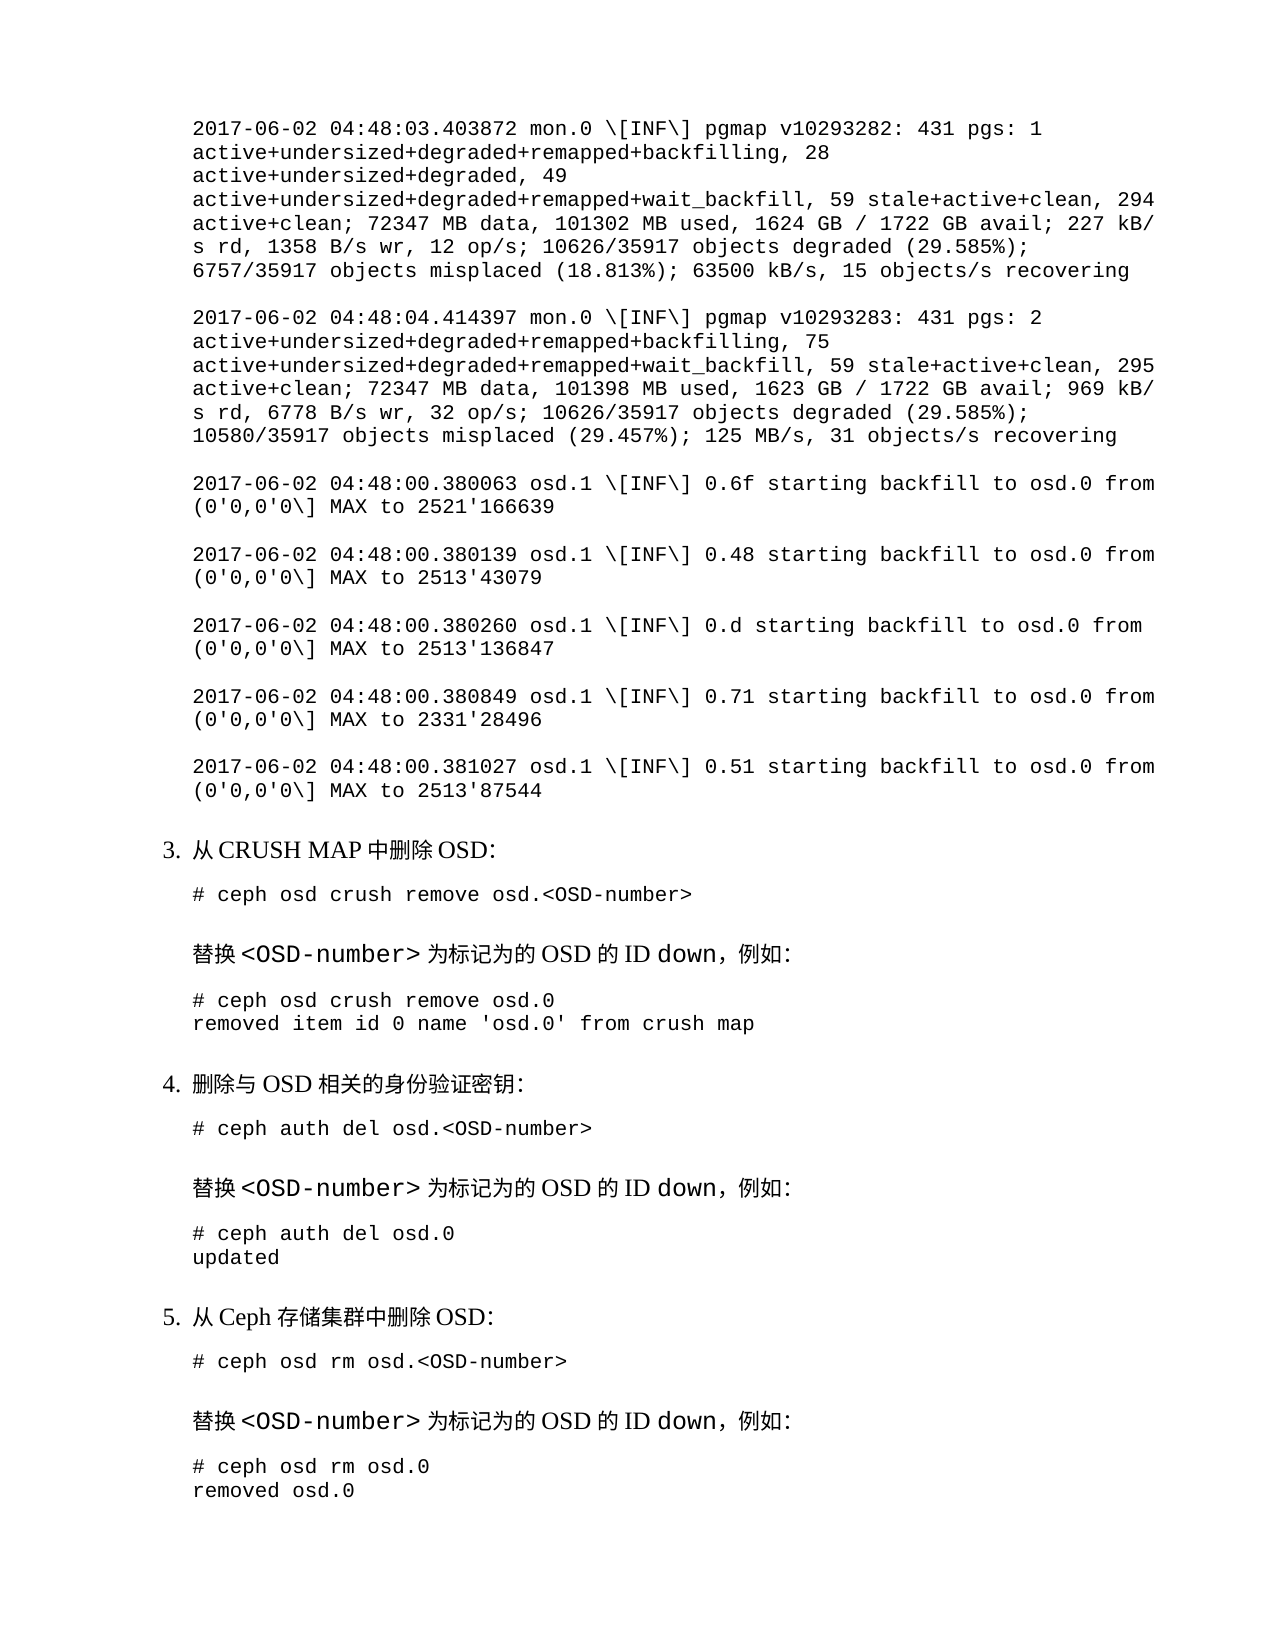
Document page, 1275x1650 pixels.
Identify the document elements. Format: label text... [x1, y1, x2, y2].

text # ceph osd rm osd.<OSD-number> [118, 1351, 1157, 1374]
text 替换 <OSD-number> 为标记为的 OSD 的 ID down，例如： [118, 1171, 1157, 1203]
text 2017-06-02 04:48:00.380260 osd.1 \[INF\] 0.d starting backfill to osd.0 from (0'0,0'0\] MAX to 2513'136847 [118, 615, 1157, 662]
text 替换 <OSD-number> 为标记为的 OSD 的 ID down，例如： [118, 1404, 1157, 1437]
text # ceph osd crush remove osd.<OSD-number> [118, 884, 1157, 908]
text 2017-06-02 04:48:00.380849 osd.1 \[INF\] 0.71 starting backfill to osd.0 from (0'0,0'0\] MAX to 2331'28496 [118, 686, 1157, 733]
text # ceph osd crush remove osd.0 [118, 990, 1157, 1013]
text 2017-06-02 04:48:00.380139 osd.1 \[INF\] 0.48 starting backfill to osd.0 from (0'0,0'0\] MAX to 2513'43079 [118, 544, 1157, 591]
text 2017-06-02 04:48:03.403872 mon.0 \[INF\] pgmap v10293282: 431 pgs: 1 active+undersized+degraded+remapped+backfilling, 28 active+undersized+degraded, 49 active+undersized+degraded+remapped+wait_backfill, 59 stale+active+clean, 294 active+clean; 72347 MB data, 101302 MB used, 1624 GB / 1722 GB avail; 227 kB/ s rd, 1358 B/s wr, 12 op/s; 10626/35917 objects degraded (29.585%); 6757/35917 objects misplaced (18.813%); 63500 kB/s, 15 objects/s recovering [118, 118, 1157, 284]
list 删除与 OSD 相关的身份验证密钥： [162, 1067, 1157, 1098]
text removed osd.0 [118, 1480, 1157, 1503]
text # ceph auth del osd.<OSD-number> [118, 1117, 1157, 1141]
text updated [118, 1247, 1157, 1270]
text 2017-06-02 04:48:00.380063 osd.1 \[INF\] 0.6f starting backfill to osd.0 from (0'0,0'0\] MAX to 2521'166639 [118, 473, 1157, 520]
text removed item id 0 name 'osd.0' from crush map [118, 1013, 1157, 1037]
text 2017-06-02 04:48:00.381027 osd.1 \[INF\] 0.51 starting backfill to osd.0 from (0'0,0'0\] MAX to 2513'87544 [118, 757, 1157, 804]
text 2017-06-02 04:48:04.414397 mon.0 \[INF\] pgmap v10293283: 431 pgs: 2 active+undersized+degraded+remapped+backfilling, 75 active+undersized+degraded+remapped+wait_backfill, 59 stale+active+clean, 295 active+clean; 72347 MB data, 101398 MB used, 1623 GB / 1722 GB avail; 969 kB/ s rd, 6778 B/s wr, 32 op/s; 10626/35917 objects degraded (29.585%); 10580/35917 objects misplaced (29.457%); 125 MB/s, 31 objects/s recovering [118, 307, 1157, 449]
text # ceph auth del osd.0 [118, 1223, 1157, 1247]
text # ceph osd rm osd.0 [118, 1456, 1157, 1480]
list 从CRUSH MAP 中删除 OSD： [162, 833, 1157, 865]
list 从 Ceph 存储集群中删除 OSD： [162, 1300, 1157, 1331]
text 替换 <OSD-number> 为标记为的 OSD 的 ID down，例如： [118, 937, 1157, 970]
